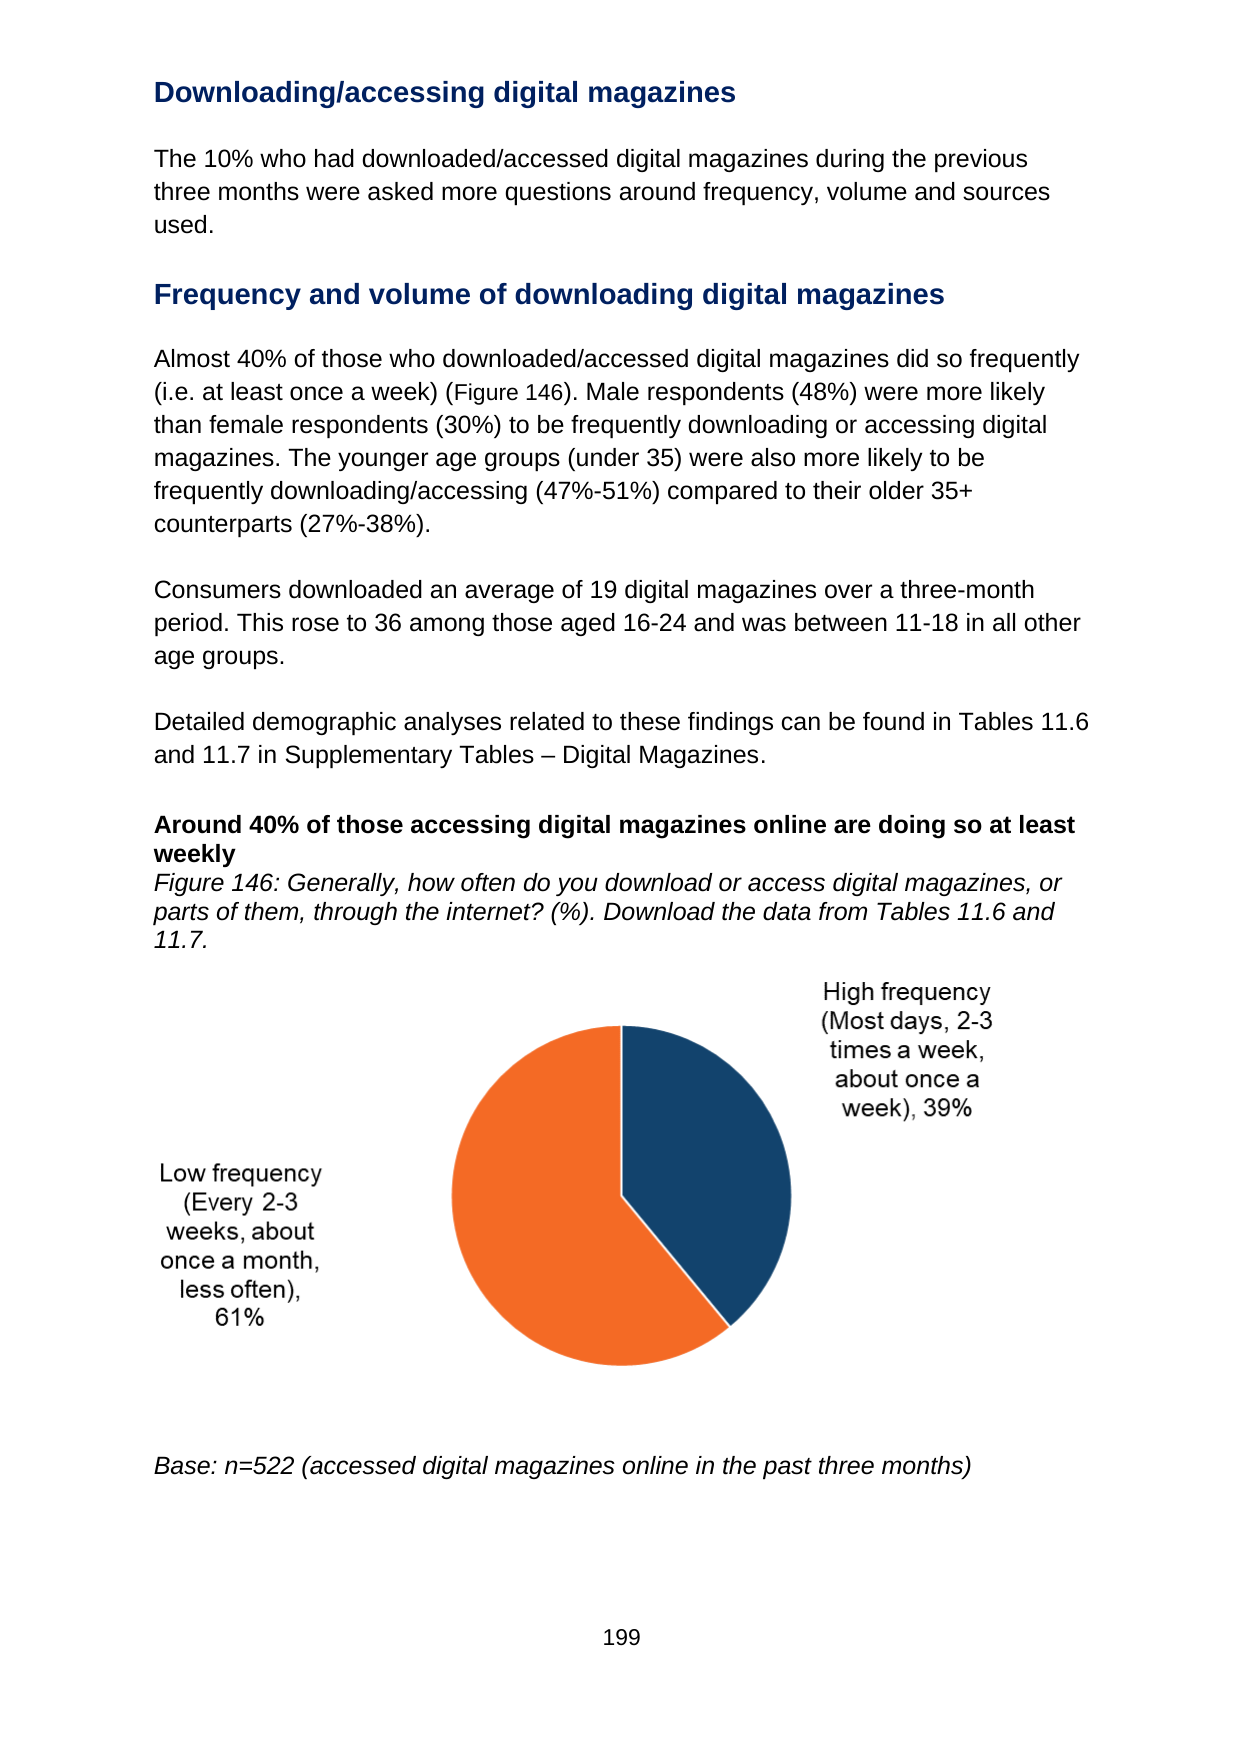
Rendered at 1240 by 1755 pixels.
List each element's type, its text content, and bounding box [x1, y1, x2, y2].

text Base: n=522 (accessed digital magazines online in the past three months) [153, 1451, 1089, 1480]
subtitle Frequency and volume of downloading digital magazines [153, 277, 1089, 311]
subtitle Downloading/accessing digital magazines [153, 75, 1089, 108]
text Figure 146: Generally, how often do you download or access digital magazines, or parts of them, through the internet? (%). Download the data from Tables 11.6 and 11.7. [153, 868, 1089, 954]
text Detailed demographic analyses related to these findings can be found in Tables 11.6 and 11.7 in Supplementary Tables – Digital Magazines. [153, 707, 1101, 769]
text Consumers downloaded an average of 19 digital magazines over a three-month period. This rose to 36 among those aged 16-24 and was between 11-18 in all other age groups. [153, 575, 1089, 670]
subtitle Around 40% of those accessing digital magazines online are doing so at least weekly [153, 810, 1089, 868]
text Almost 40% of those who downloaded/accessed digital magazines did so frequently (i.e. at least once a week) (Figure 146). Male respondents (48%) were more likely than female respondents (30%) to be frequently downloading or accessing digital magazines. The younger age groups (under 35) were also more likely to be frequently downloading/accessing (47%-51%) compared to their older 35+ counterparts (27%-38%). [153, 344, 1089, 538]
text The 10% who had downloaded/accessed digital magazines during the previous three months were asked more questions around frequency, volume and sources used. [153, 144, 1089, 238]
